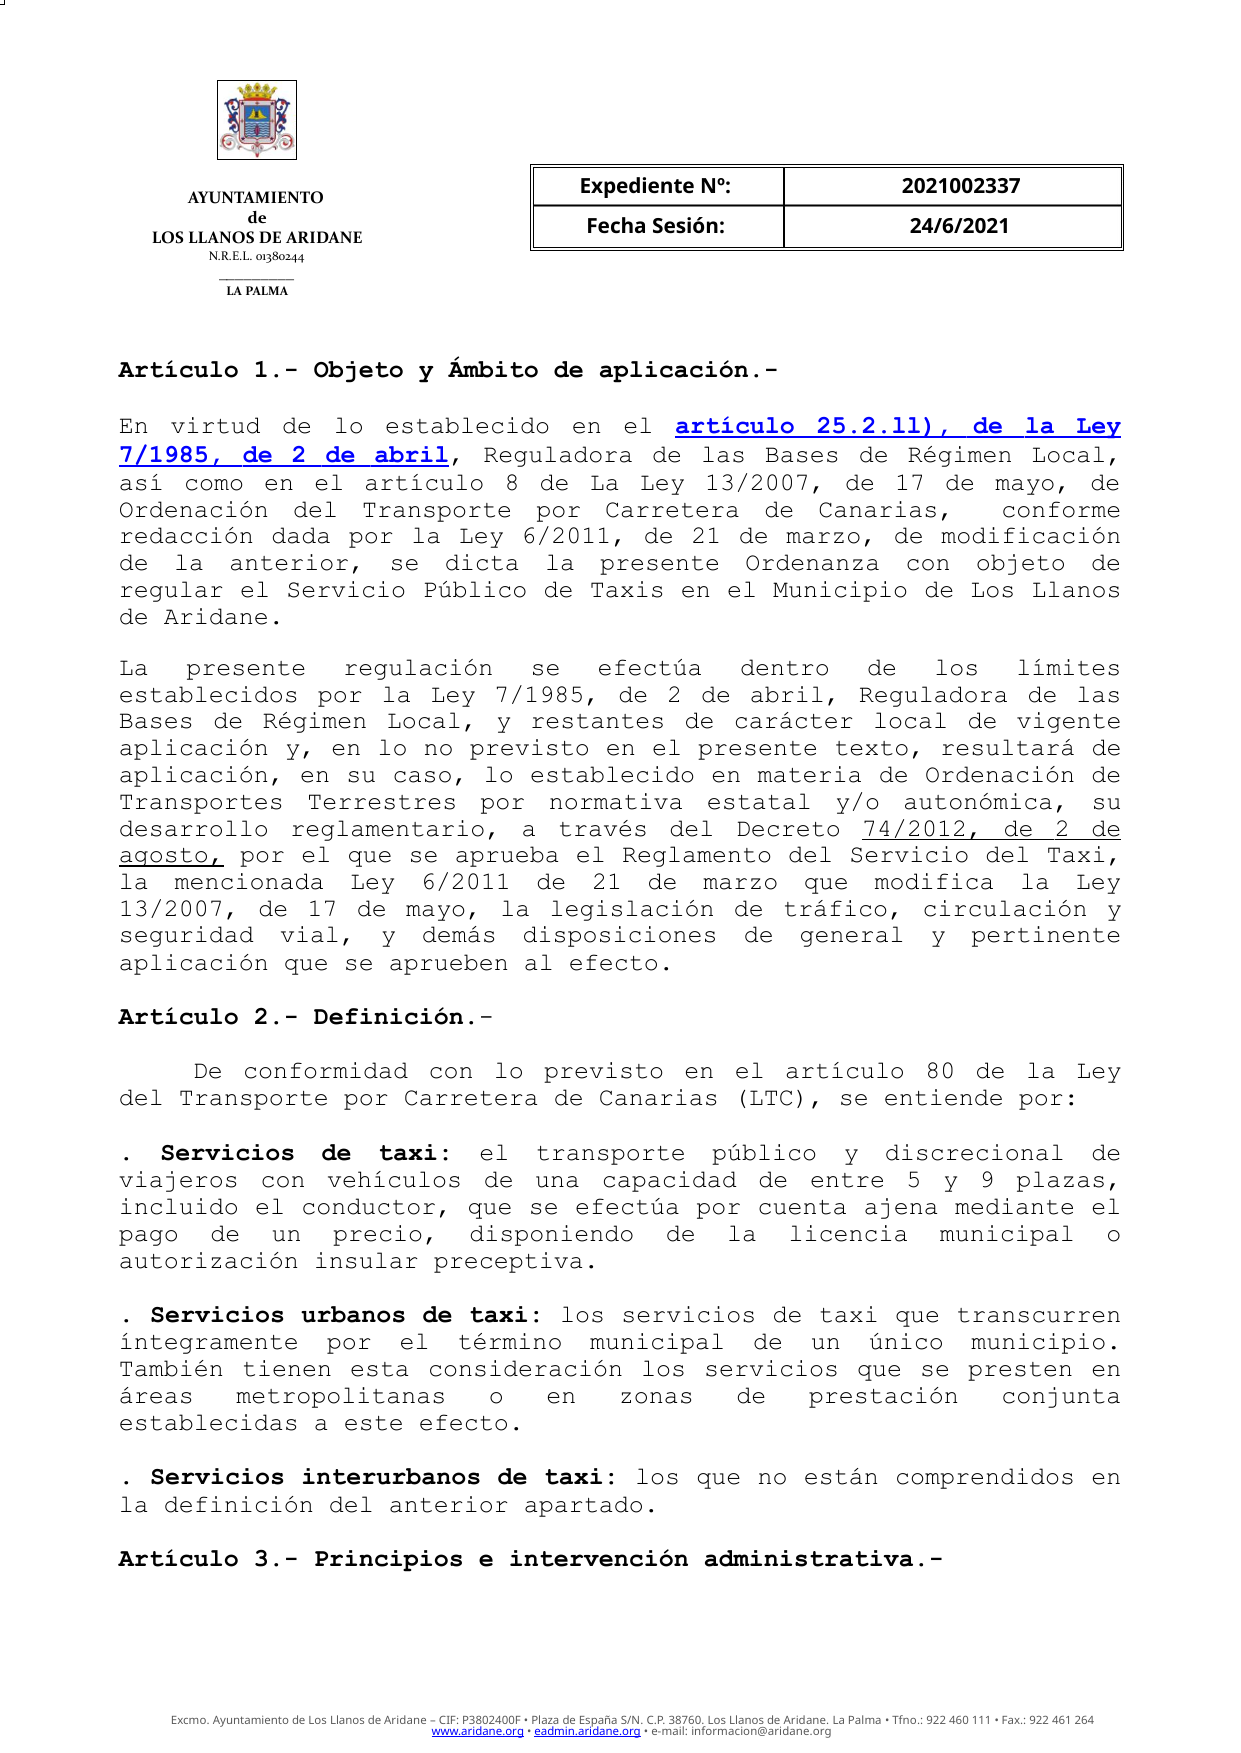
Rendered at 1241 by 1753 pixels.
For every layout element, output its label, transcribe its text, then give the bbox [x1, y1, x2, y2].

picture [218, 81, 296, 159]
text aplicación que se aprueben al efecto. [119, 948, 1146, 975]
text Artículo 3.- Principios e intervención administrativa.- [119, 1544, 969, 1572]
text autorización insular preceptiva. [119, 1247, 1146, 1273]
text íntegramente por el término municipal de un único municipio. [119, 1327, 1146, 1355]
text 7 [119, 440, 159, 468]
text Bases de Régimen Local, y restantes de carácter local de vigente [119, 707, 1146, 734]
text aplicación, en su caso, lo establecido en materia de Ordenación de [119, 761, 1146, 788]
text así como en el artículo 8 de La Ley 13/2007, de 17 de mayo, de [119, 468, 1146, 496]
text del Transporte por Carretera de Canarias (LTC), se entiende por: [119, 1084, 1146, 1111]
text establecidos por la Ley 7/1985, de 2 de abril, Reguladora de las [119, 681, 1146, 707]
text ________ [226, 266, 317, 282]
text Excmo. Ayuntamiento de Los Llanos de Aridane – CIF: P3802400F • Plaza de España S/N. C.P. 38760. Los Llanos de Aridane. La Palma • Tfno.: 922 460 111 • Fax.: 922 461 264 [171, 1713, 1095, 1727]
text de [247, 210, 387, 227]
text Expediente Nº: [579, 173, 761, 198]
text Servicios interurbanos de taxi: los que no están comprendidos en [150, 1462, 1146, 1490]
text Ordenación del Transporte por Carretera de Canarias, conforme [119, 496, 1146, 522]
text Artículo 1.- Objeto y Ámbito de aplicación.- [119, 354, 804, 383]
text seguridad vial, y demás disposiciones de general y pertinente [119, 920, 1146, 948]
text regular el Servicio Público de Taxis en el Municipio de Los Llanos [119, 576, 1146, 603]
text pago de un precio, disponiendo de la licencia municipal o [119, 1220, 1146, 1247]
text la definición del anterior apartado. [119, 1489, 684, 1518]
text áreas metropolitanas o en zonas de prestación conjunta [119, 1382, 1146, 1409]
text la mencionada Ley 6/2011 de 21 de marzo que modifica la Ley [119, 868, 1146, 893]
text de Aridane. [119, 603, 1146, 630]
text agosto, por el que se aprueba el Reglamento del Servicio del Taxi, [119, 842, 1146, 868]
text 3/2007, de 17 de mayo, la legislación de tráfico, circulación y [134, 893, 1146, 920]
text /1985, de 2 de abril, Reguladora de las Bases de Régimen Local, [159, 440, 1146, 468]
text redacción dada por la Ley 6/2011, de 21 de marzo, de modificación [119, 522, 1146, 549]
text incluido el conductor, que se efectúa por cuenta ajena mediante el [119, 1193, 1146, 1220]
text 1 [119, 893, 134, 920]
text En virtud de lo establecido en el artículo 25.2.ll), de la Ley [119, 411, 1146, 440]
text De conformidad con lo previsto en el artículo 80 de la Ley [193, 1056, 1146, 1084]
text desarrollo reglamentario, a través del Decreto 74/2012, de 2 de [119, 815, 1146, 842]
text aplicación y, en lo no previsto en el presente texto, resultará de [119, 734, 1146, 761]
text _ [219, 266, 226, 279]
text 24/6/2021 [909, 214, 1059, 239]
text . [119, 1299, 150, 1327]
text LA PALMA [226, 286, 317, 298]
text 2021002337 [902, 173, 1059, 198]
text También tienen esta consideración los servicios que se presten en [119, 1355, 1146, 1382]
text viajeros con vehículos de una capacidad de entre 5 y 9 plazas, [119, 1165, 1146, 1193]
text . [119, 1137, 159, 1165]
text _ [317, 266, 327, 282]
text Artículo 2.- Definición.- [119, 1002, 519, 1030]
text LOS LLANOS DE ARIDANE [152, 230, 387, 247]
text www.aridane.org • eadmin.aridane.org • e-mail: informacion@aridane.org [431, 1724, 834, 1738]
text . [119, 1462, 150, 1489]
text de la anterior, se dicta la presente Ordenanza con objeto de [119, 549, 1146, 576]
text Servicios urbanos de taxi: los servicios de taxi que transcurren [150, 1299, 1146, 1327]
text La presente regulación se efectúa dentro de los límites [119, 653, 1146, 681]
text Servicios de taxi: el transporte público y discrecional de [160, 1137, 1146, 1165]
text AYUNTAMIENTO [188, 190, 387, 207]
text Transportes Terrestres por normativa estatal y/o autonómica, su [119, 788, 1146, 815]
text Fecha Sesión: [586, 214, 761, 239]
picture [531, 165, 1123, 250]
text establecidas a este efecto. [119, 1409, 1146, 1436]
text N.R.E.L. 01380244 [208, 250, 327, 262]
